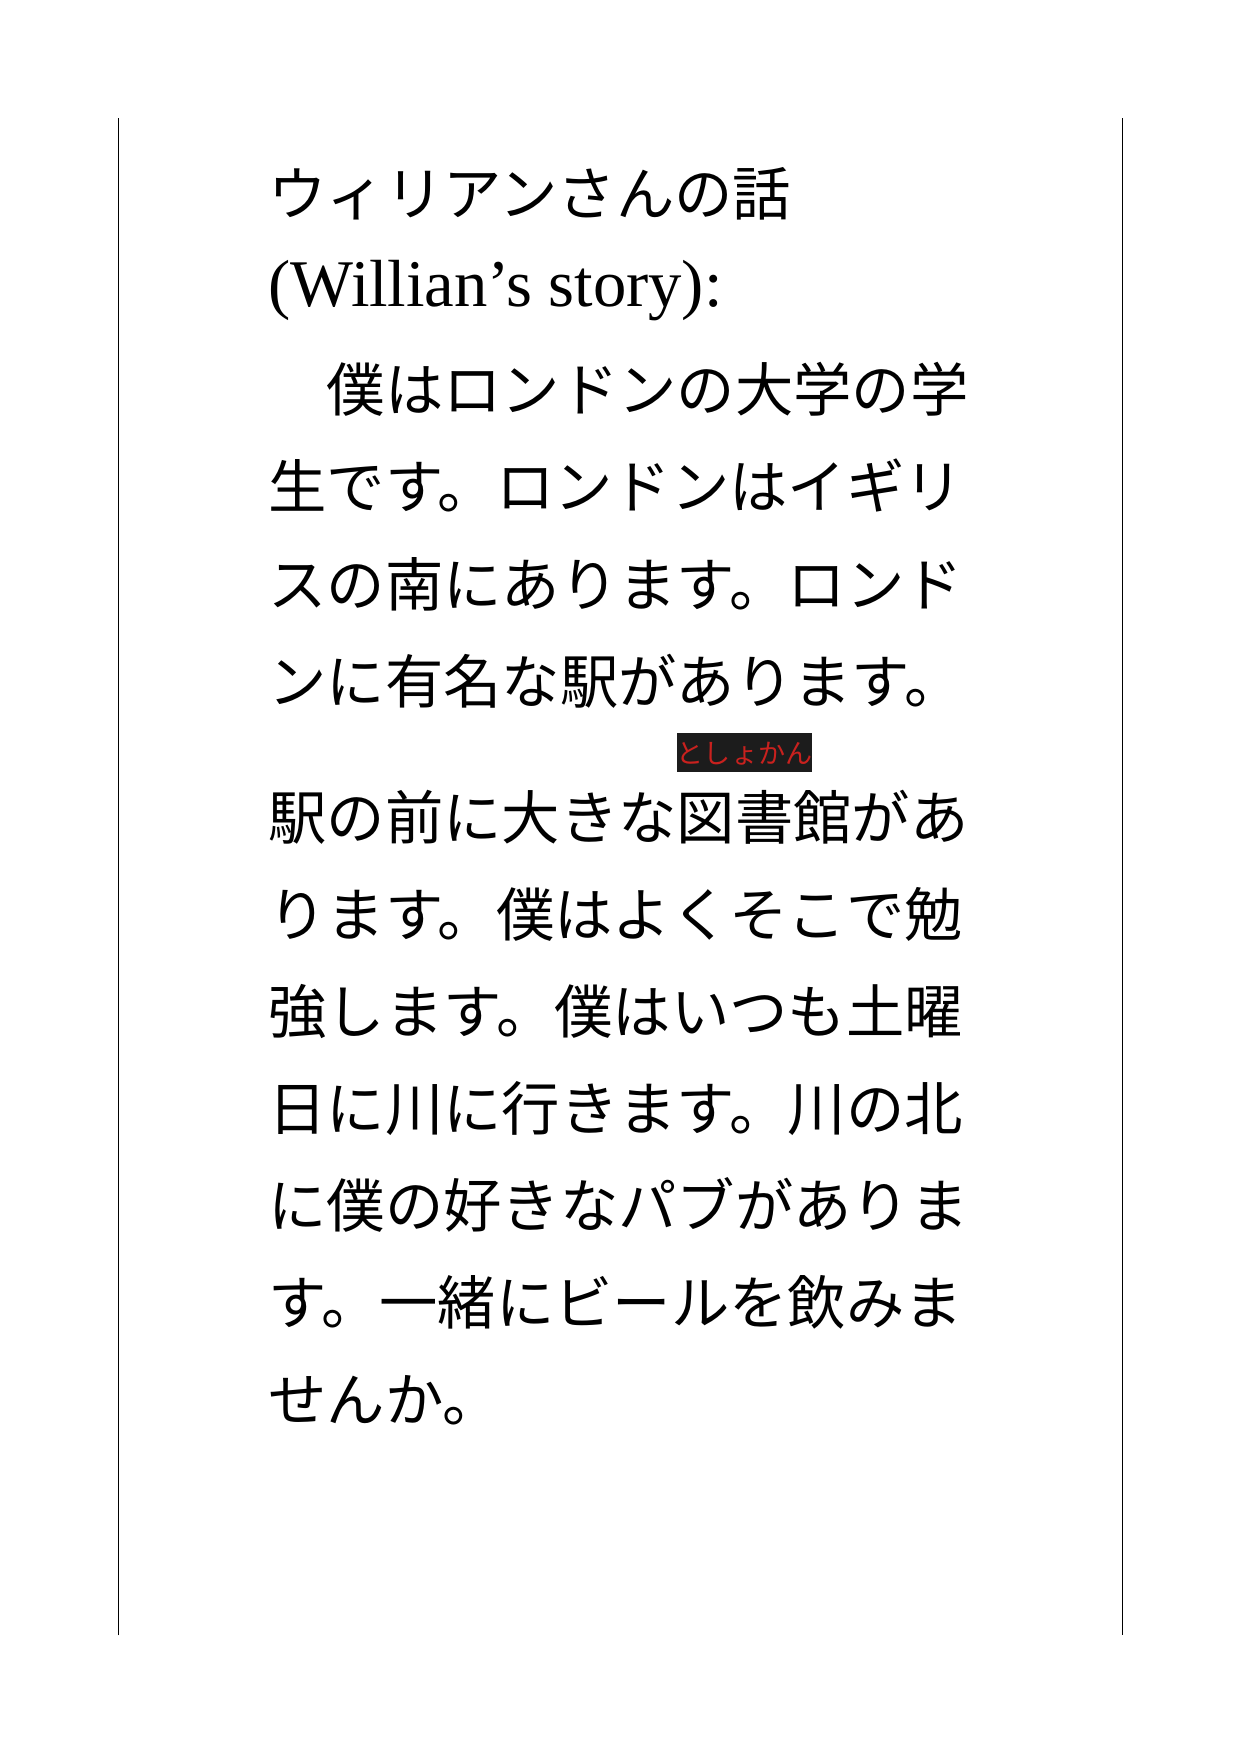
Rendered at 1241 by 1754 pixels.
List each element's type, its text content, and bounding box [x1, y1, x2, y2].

text 僕はロンドンの大学の学生です。ロンドンはイギリスの南にあります。ロンドンに有名な駅があります。駅の前に大きな図書館としょかんがあります。僕はよくそこで勉強します。僕はいつも土曜日に川に行きます。川の北に僕の好きなパブがあります。一緒にビールを飲みませんか。 [268, 344, 972, 1439]
text ウィリアンさんの話 (Willian’s story): [268, 148, 972, 321]
